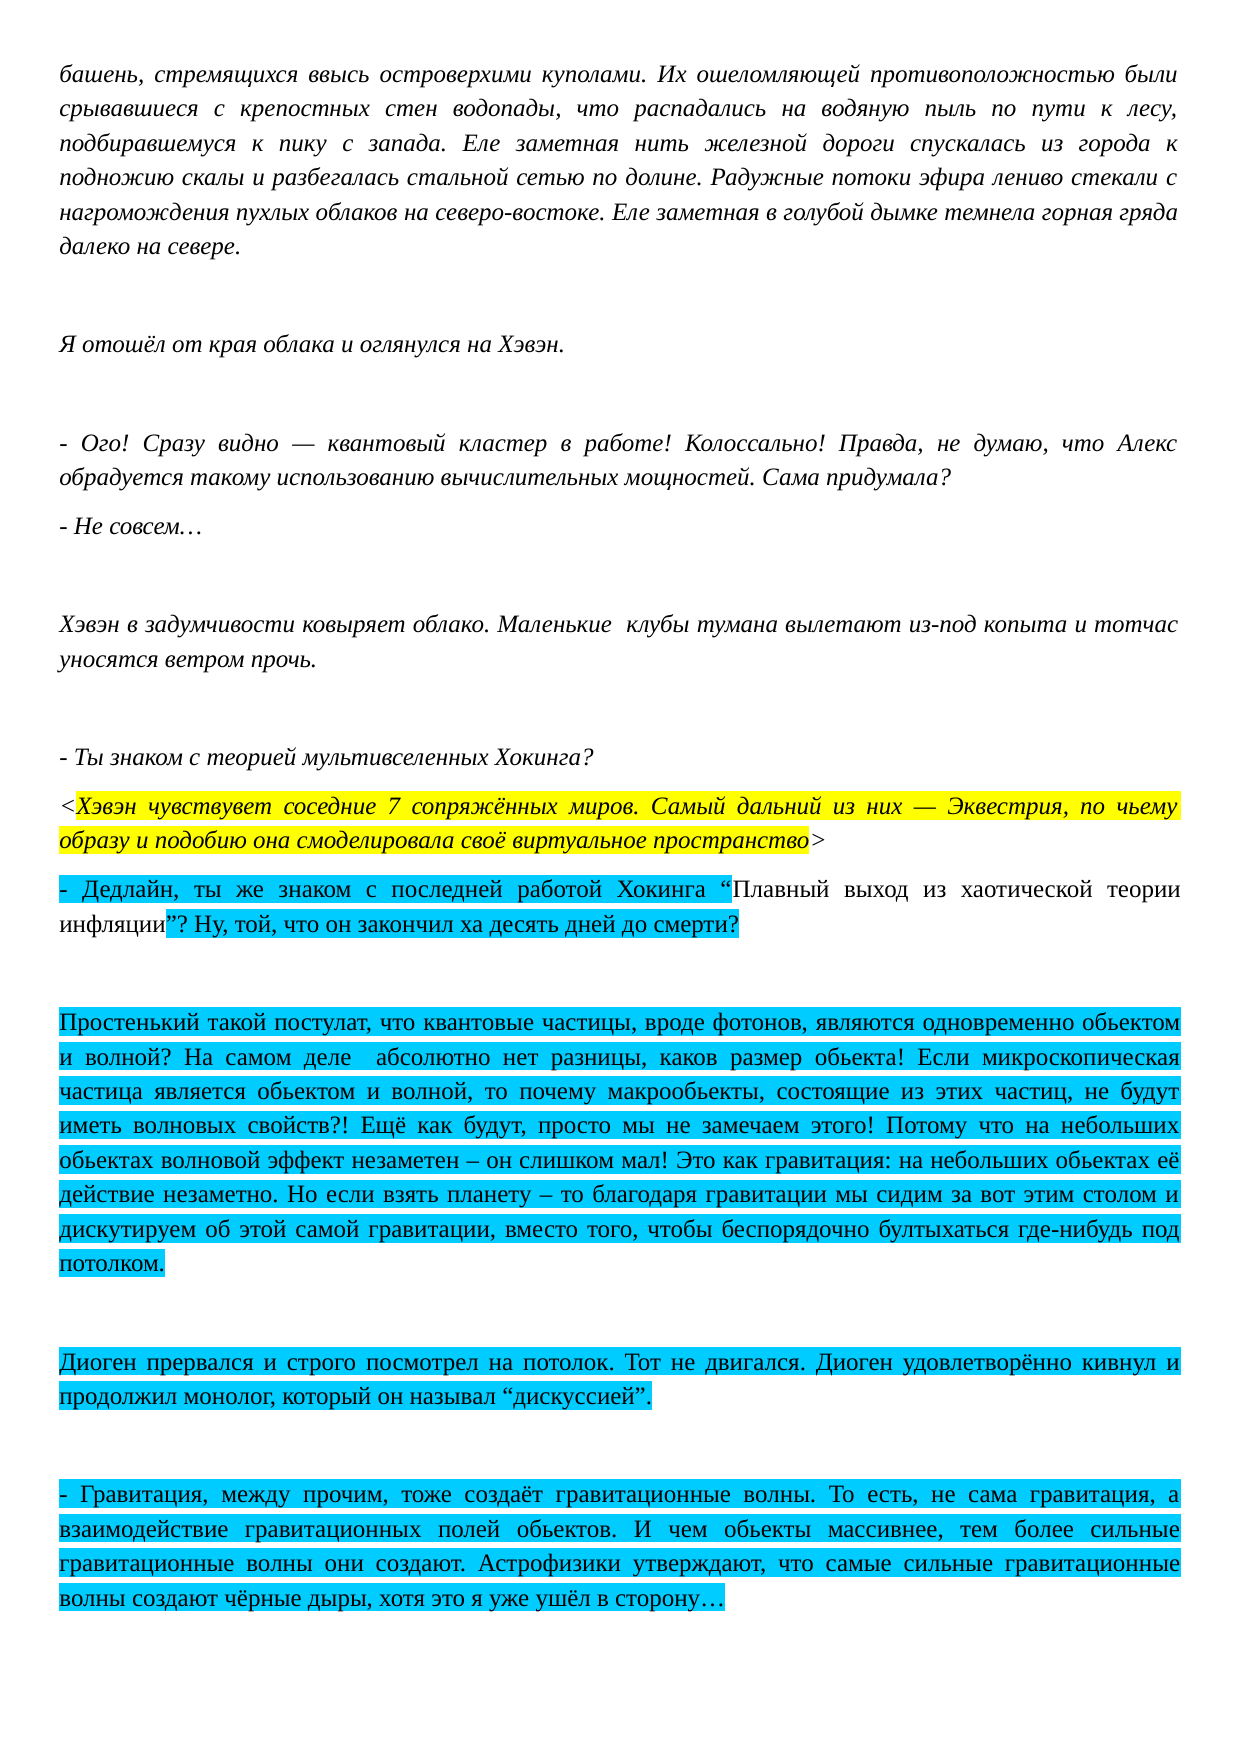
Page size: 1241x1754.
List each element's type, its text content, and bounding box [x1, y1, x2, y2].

text Диоген прервался и строго посмотрел на потолок. Тот не двигался. Диоген удовлетворённо кивнул и продолжил монолог, который он называл “дискуссией”. [59, 1347, 1181, 1410]
text Хэвэн в задумчивости ковыряет облако. Маленькие клубы тумана вылетают из-под копыта и тотчас уносятся ветром прочь. [59, 609, 1181, 673]
text - Ого! Сразу видно — квантовый кластер в работе! Колоссально! Правда, не думаю, что Алекс обрадуется такому использованию вычислительных мощностей. Сама придумала? [59, 428, 1181, 491]
text - Дедлайн, ты же знаком с последней работой Хокинга “Плавный выход из хаотической теории инфляции”? Ну, той, что он закончил ха десять дней до смерти? [59, 874, 1181, 938]
text - Не совсем… [59, 511, 1181, 540]
text Простенький такой постулат, что квантовые частицы, вроде фотонов, являются одновременно обьектом и волной? На самом деле абсолютно нет разницы, каков размер обьекта! Если микроскопическая частица является обьектом и волной, то почему макрообьекты, состоящие из этих частиц, не будут иметь волновых свойств?! Ещё как будут, просто мы не замечаем этого! Потому что на небольших обьектах волновой эффект незаметен – он слишком мал! Это как гравитация: на небольших обьектах её действие незаметно. Но если взять планету – то благодаря гравитации мы сидим за вот этим столом и дискутируем об этой самой гравитации, вместо того, чтобы беспорядочно бултыхаться где-нибудь под потолком. [59, 1007, 1181, 1277]
text башень, стремящихся ввысь островерхими куполами. Их ошеломляющей противоположностью были срывавшиеся с крепостных стен водопады, что распадались на водяную пыль по пути к лесу, подбиравшемуся к пику с запада. Еле заметная нить железной дороги спускалась из города к подножию скалы и разбегалась стальной сетью по долине. Радужные потоки эфира лениво стекали с нагромождения пухлых облаков на северо-востоке. Еле заметная в голубой дымке темнела горная гряда далеко на севере. [59, 59, 1181, 260]
text - Гравитация, между прочим, тоже создаёт гравитационные волны. То есть, не сама гравитация, а взаимодействие гравитационных полей обьектов. И чем обьекты массивнее, тем более сильные гравитационные волны они создают. Астрофизики утверждают, что самые сильные гравитационные волны создают чёрные дыры, хотя это я уже ушёл в сторону… [59, 1479, 1181, 1611]
text <Хэвэн чувствувет соседние 7 сопряжённых миров. Самый дальний из них — Эквестрия, по чьему образу и подобию она смоделировала своё виртуальное пространство> [59, 791, 1181, 854]
text - Ты знаком с теорией мультивселенных Хокинга? [59, 742, 1181, 771]
text Я отошёл от края облака и оглянулся на Хэвэн. [59, 329, 1181, 358]
